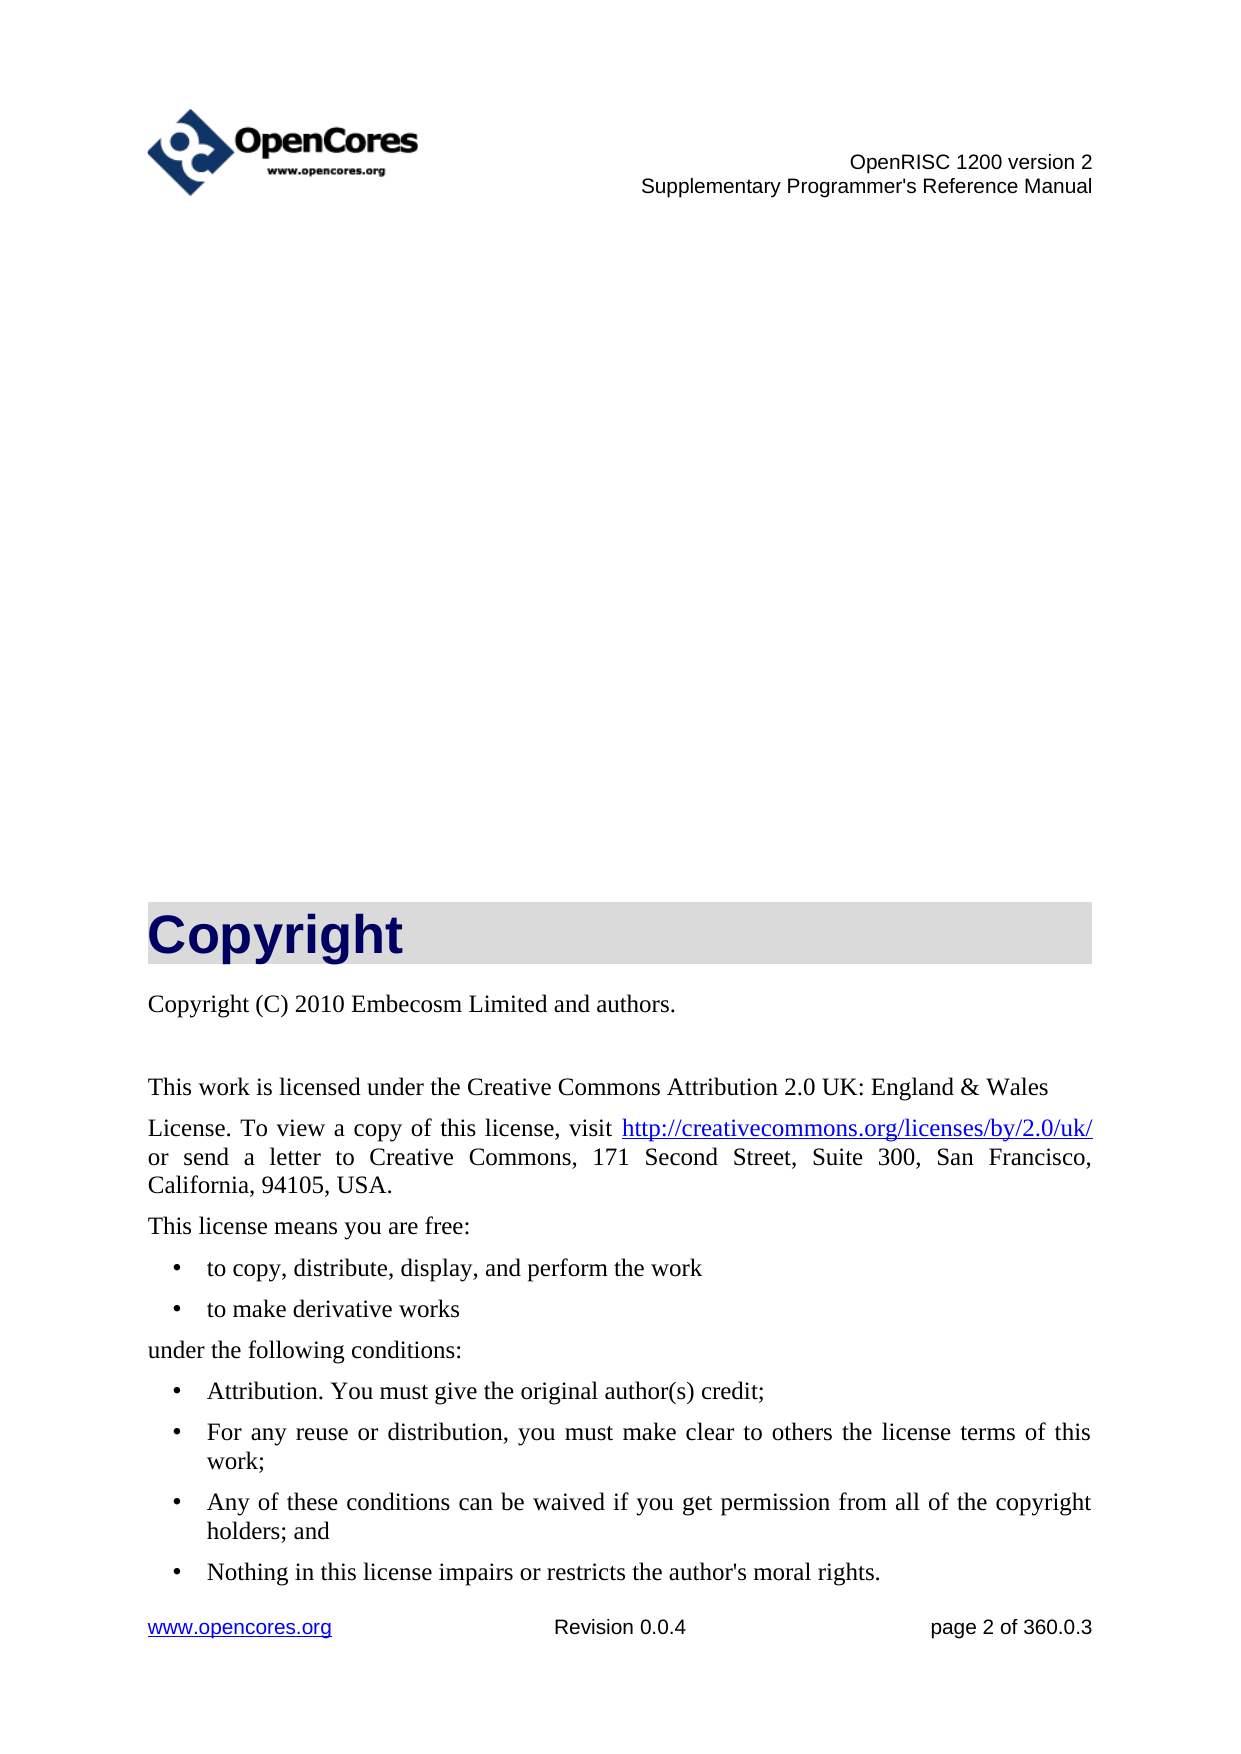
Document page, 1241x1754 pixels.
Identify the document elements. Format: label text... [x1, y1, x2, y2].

list Attribution. You must give the original author(s) credit; [177, 1376, 1092, 1405]
list to copy, distribute, display, and perform the work [177, 1253, 1092, 1281]
text Copyright (C) 2010 Embecosm Limited and authors. [148, 989, 1092, 1018]
text This license means you are free: [148, 1211, 1092, 1240]
list Any of these conditions can be waived if you get permission from all of the copyright holders; and [177, 1487, 1092, 1544]
text This work is licensed under the Creative Commons Attribution 2.0 UK: England & Wales [148, 1072, 1092, 1100]
picture [147, 109, 418, 196]
list Nothing in this license impairs or restricts the author's moral rights. [177, 1557, 1092, 1586]
list For any reuse or distribution, you must make clear to others the license terms of this work; [177, 1417, 1092, 1475]
subtitle Copyright [148, 902, 1092, 964]
text License. To view a copy of this license, visit http://creativecommons.org/licenses/by/2.0/uk/ or send a letter to Creative Commons, 171 Second Street, Suite 300, San Francisco, California, 94105, USA. [148, 1113, 1092, 1199]
list to make derivative works [177, 1294, 1092, 1322]
text under the following conditions: [148, 1335, 1092, 1364]
